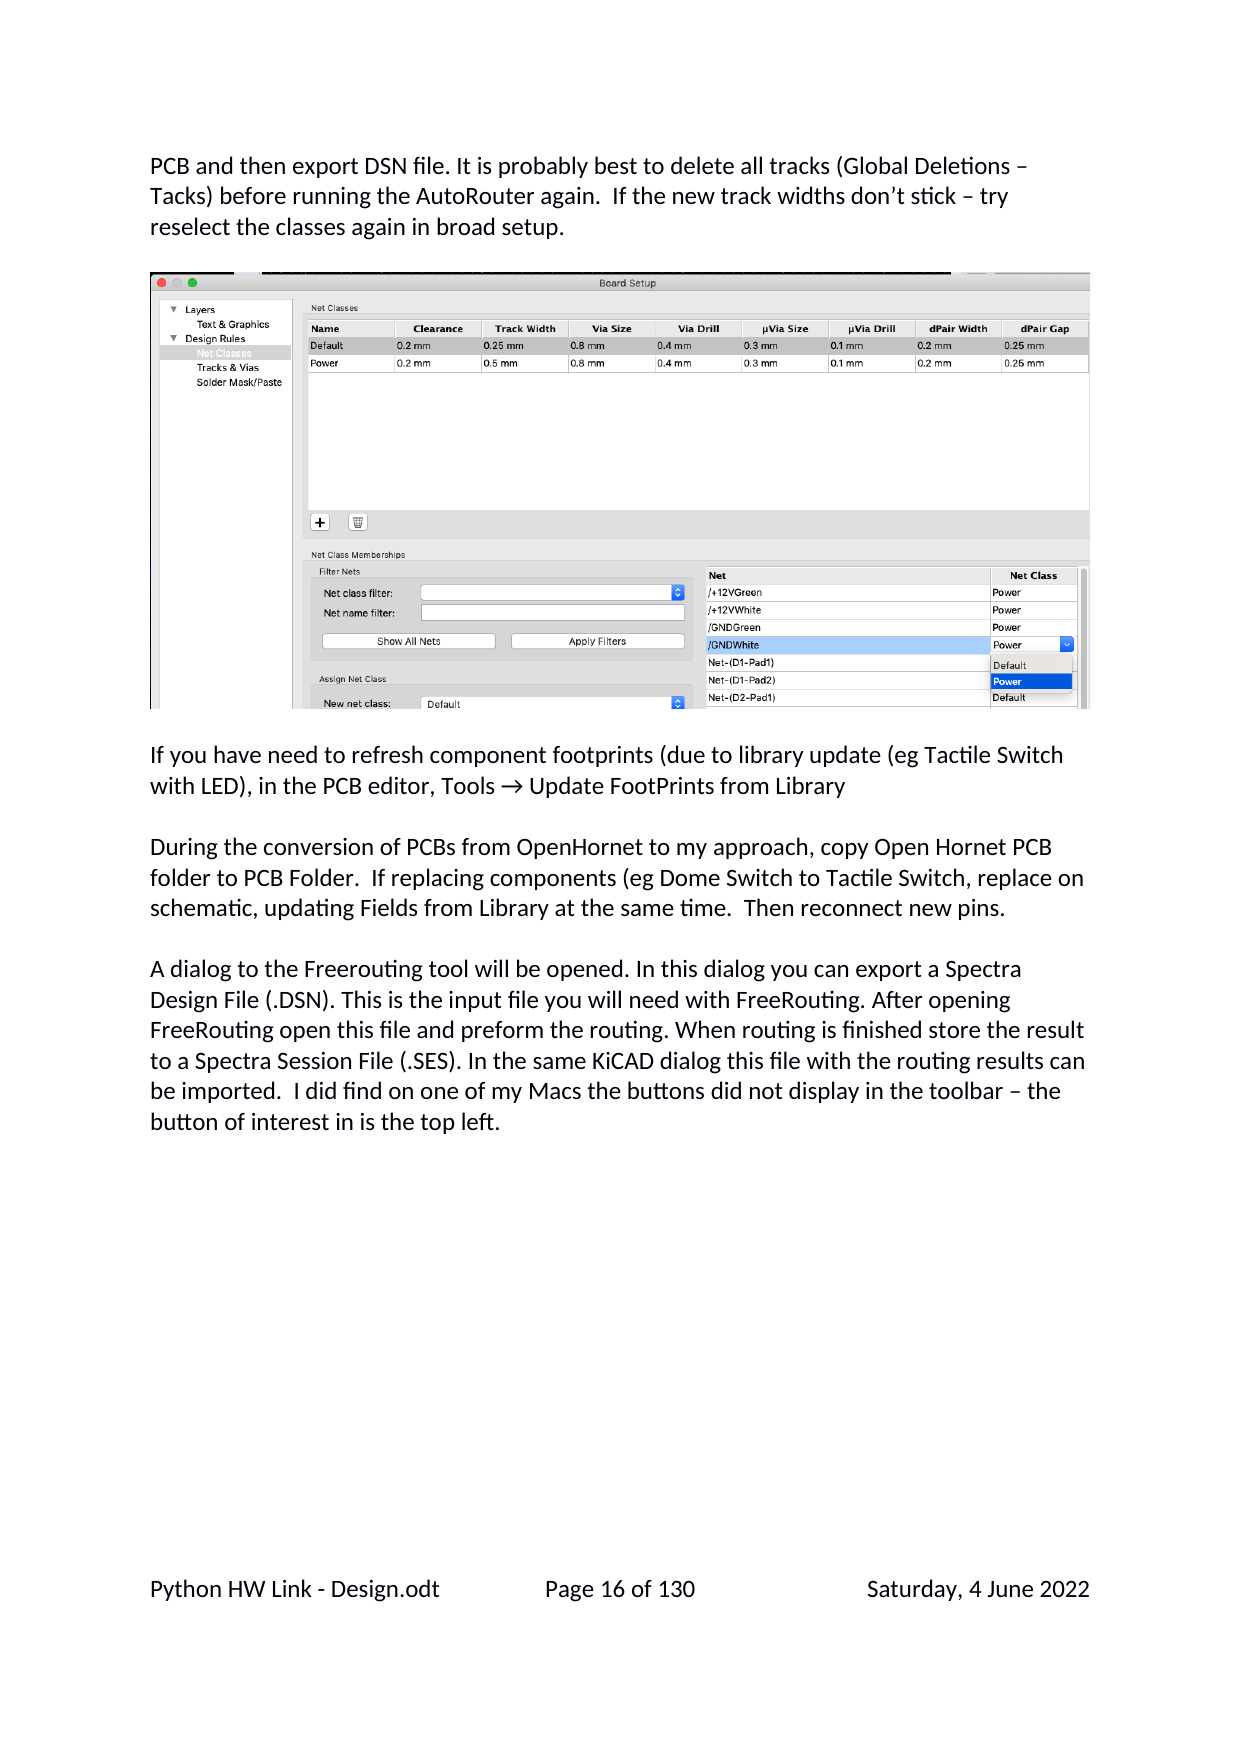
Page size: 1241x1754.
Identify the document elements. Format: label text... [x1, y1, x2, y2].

text PCB and then export DSN file. It is probably best to delete all tracks (Global Deletions – Tacks) before running the AutoRouter again. If the new track widths don’t stick – try reselect the classes again in broad setup. [150, 150, 1090, 242]
text A dialog to the Freerouting tool will be opened. In this dialog you can export a Spectra Design File (.DSN). This is the input file you will need with FreeRouting. After opening FreeRouting open this file and preform the routing. When routing is finished store the result to a Spectra Session File (.SES). In the same KiCAD dialog this file with the routing results can be imported. I did find on one of my Macs the buttons did not display in the toolbar – the button of interest in is the top left. [150, 953, 1090, 1136]
text During the conversion of PCBs from OpenHornet to my approach, copy Open Hornet PCB folder to PCB Folder. If replacing components (eg Dome Switch to Tactile Switch, replace on schematic, updating Fields from Library at the same time. Then reconnect new pins. [150, 831, 1090, 923]
picture [150, 272, 1091, 709]
text If you have need to refresh component footprints (due to library update (eg Tactile Switch with LED), in the PCB editor, Tools → Update FootPrints from Library [150, 739, 1090, 801]
